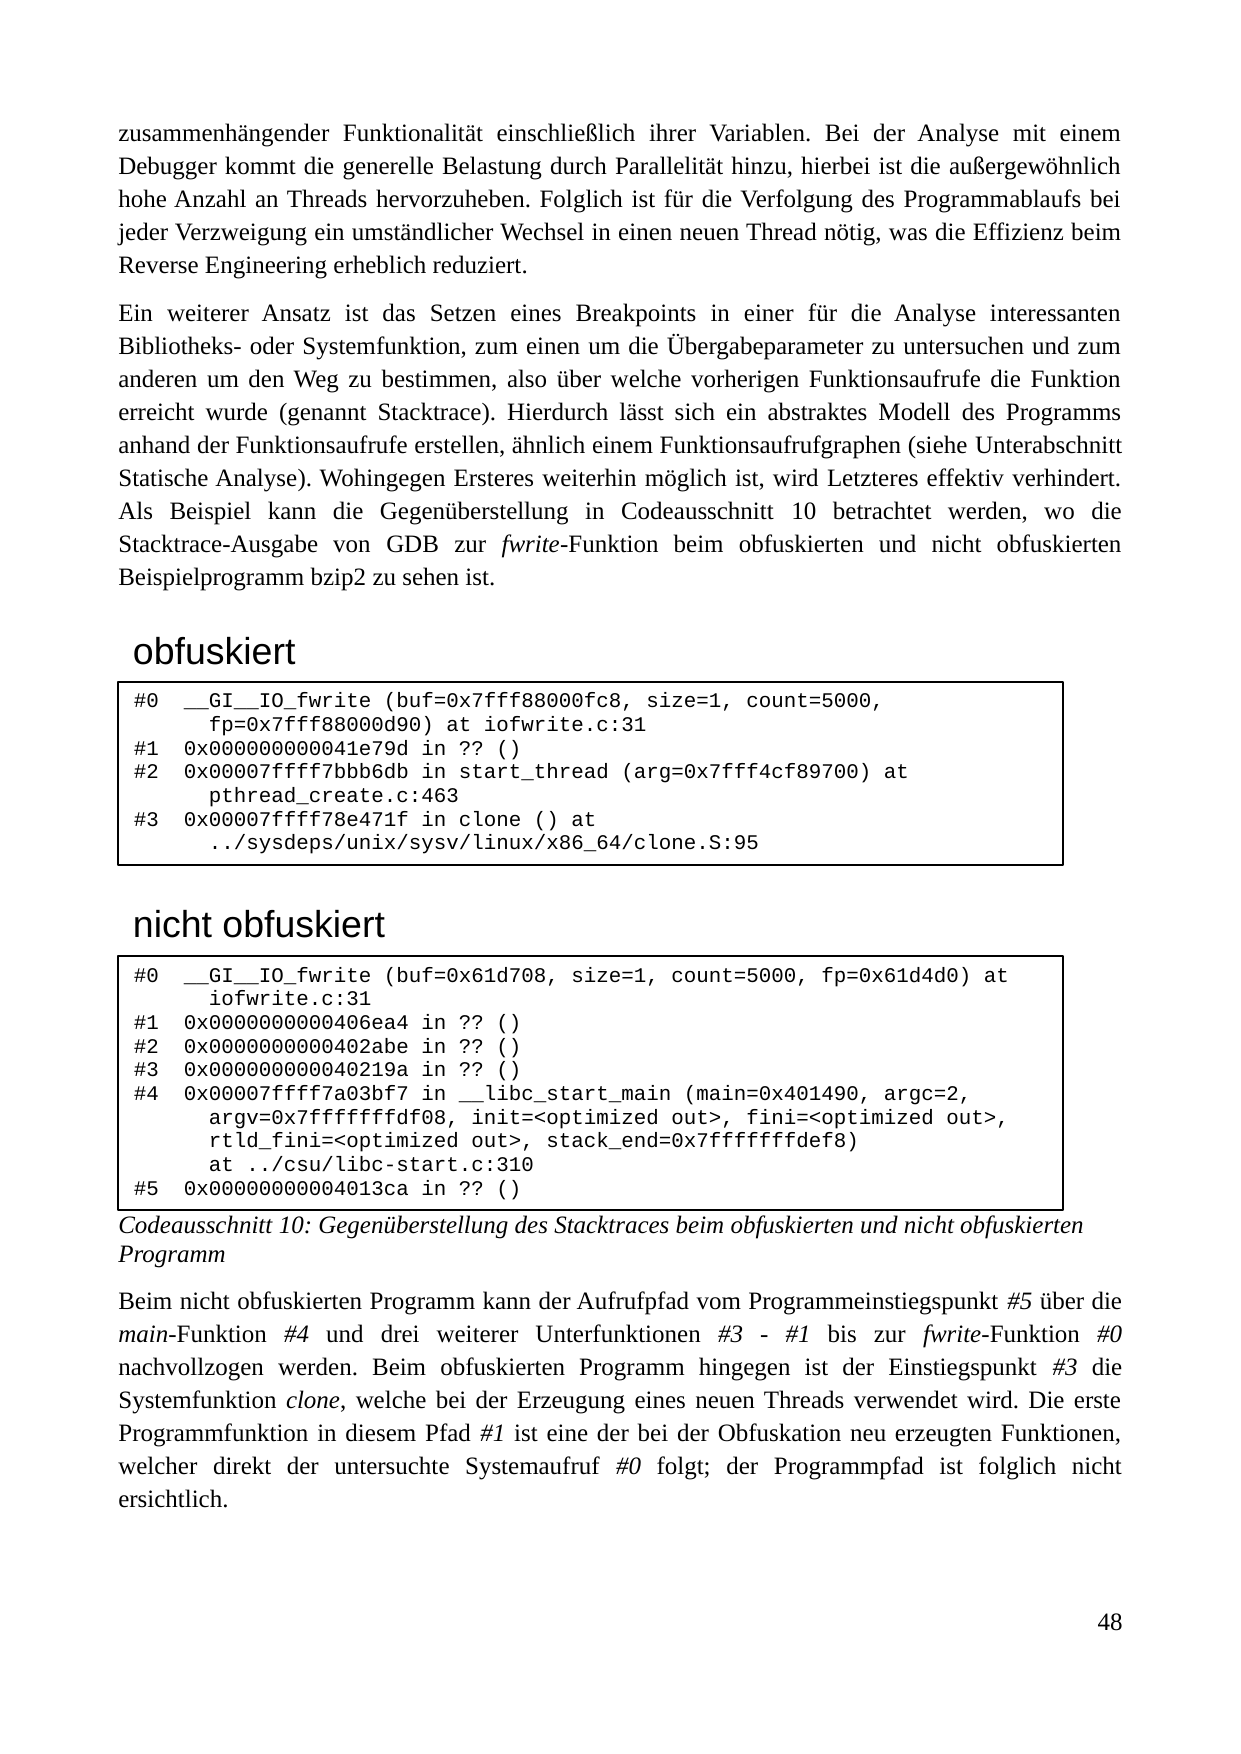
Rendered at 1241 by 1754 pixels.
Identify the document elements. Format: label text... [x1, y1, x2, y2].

text zusammenhängender Funktionalität einschließlich ihrer Variablen. Bei der Analyse mit einem Debugger kommt die generelle Belastung durch Parallelität hinzu, hierbei ist die außergewöhnlich hohe Anzahl an Threads hervorzuheben. Folglich ist für die Verfolgung des Programmablaufs bei jeder Verzweigung ein umständlicher Wechsel in einen neuen Thread nötig, was die Effizienz beim Reverse Engineering erheblich reduziert. [118, 118, 1122, 279]
text Codeausschnitt 10: Gegenüberstellung des Stacktraces beim obfuskierten und nicht obfuskierten Programm [118, 622, 1122, 1267]
text Ein weiterer Ansatz ist das Setzen eines Breakpoints in einer für die Analyse interessanten Bibliotheks- oder Systemfunktion, zum einen um die Übergabeparameter zu untersuchen und zum anderen um den Weg zu bestimmen, also über welche vorherigen Funktionsaufrufe die Funktion erreicht wurde (genannt Stacktrace). Hierdurch lässt sich ein abstraktes Modell des Programms anhand der Funktionsaufrufe erstellen, ähnlich einem Funktionsaufrufgraphen (siehe Unterabschnitt Statische Analyse). Wohingegen Ersteres weiterhin möglich ist, wird Letzteres effektiv verhindert. Als Beispiel kann die Gegenüberstellung in Codeausschnitt 10 betrachtet werden, wo die Stacktrace-Ausgabe von GDB zur fwrite-Funktion beim obfuskierten und nicht obfuskierten Beispielprogramm bzip2 zu sehen ist. [118, 298, 1122, 591]
text Beim nicht obfuskierten Programm kann der Aufrufpfad vom Programmeinstiegspunkt #5 über die main-Funktion #4 und drei weiterer Unterfunktionen #3 - #1 bis zur fwrite-Funktion #0 nachvollzogen werden. Beim obfuskierten Programm hingegen ist der Einstiegspunkt #3 die Systemfunktion clone, welche bei der Erzeugung eines neuen Threads verwendet wird. Die erste Programmfunktion in diesem Pfad #1 ist eine der bei der Obfuskation neu erzeugten Funktionen, welcher direkt der untersuchte Systemaufruf #0 folgt; der Programmpfad ist folglich nicht ersichtlich. [118, 1286, 1122, 1513]
